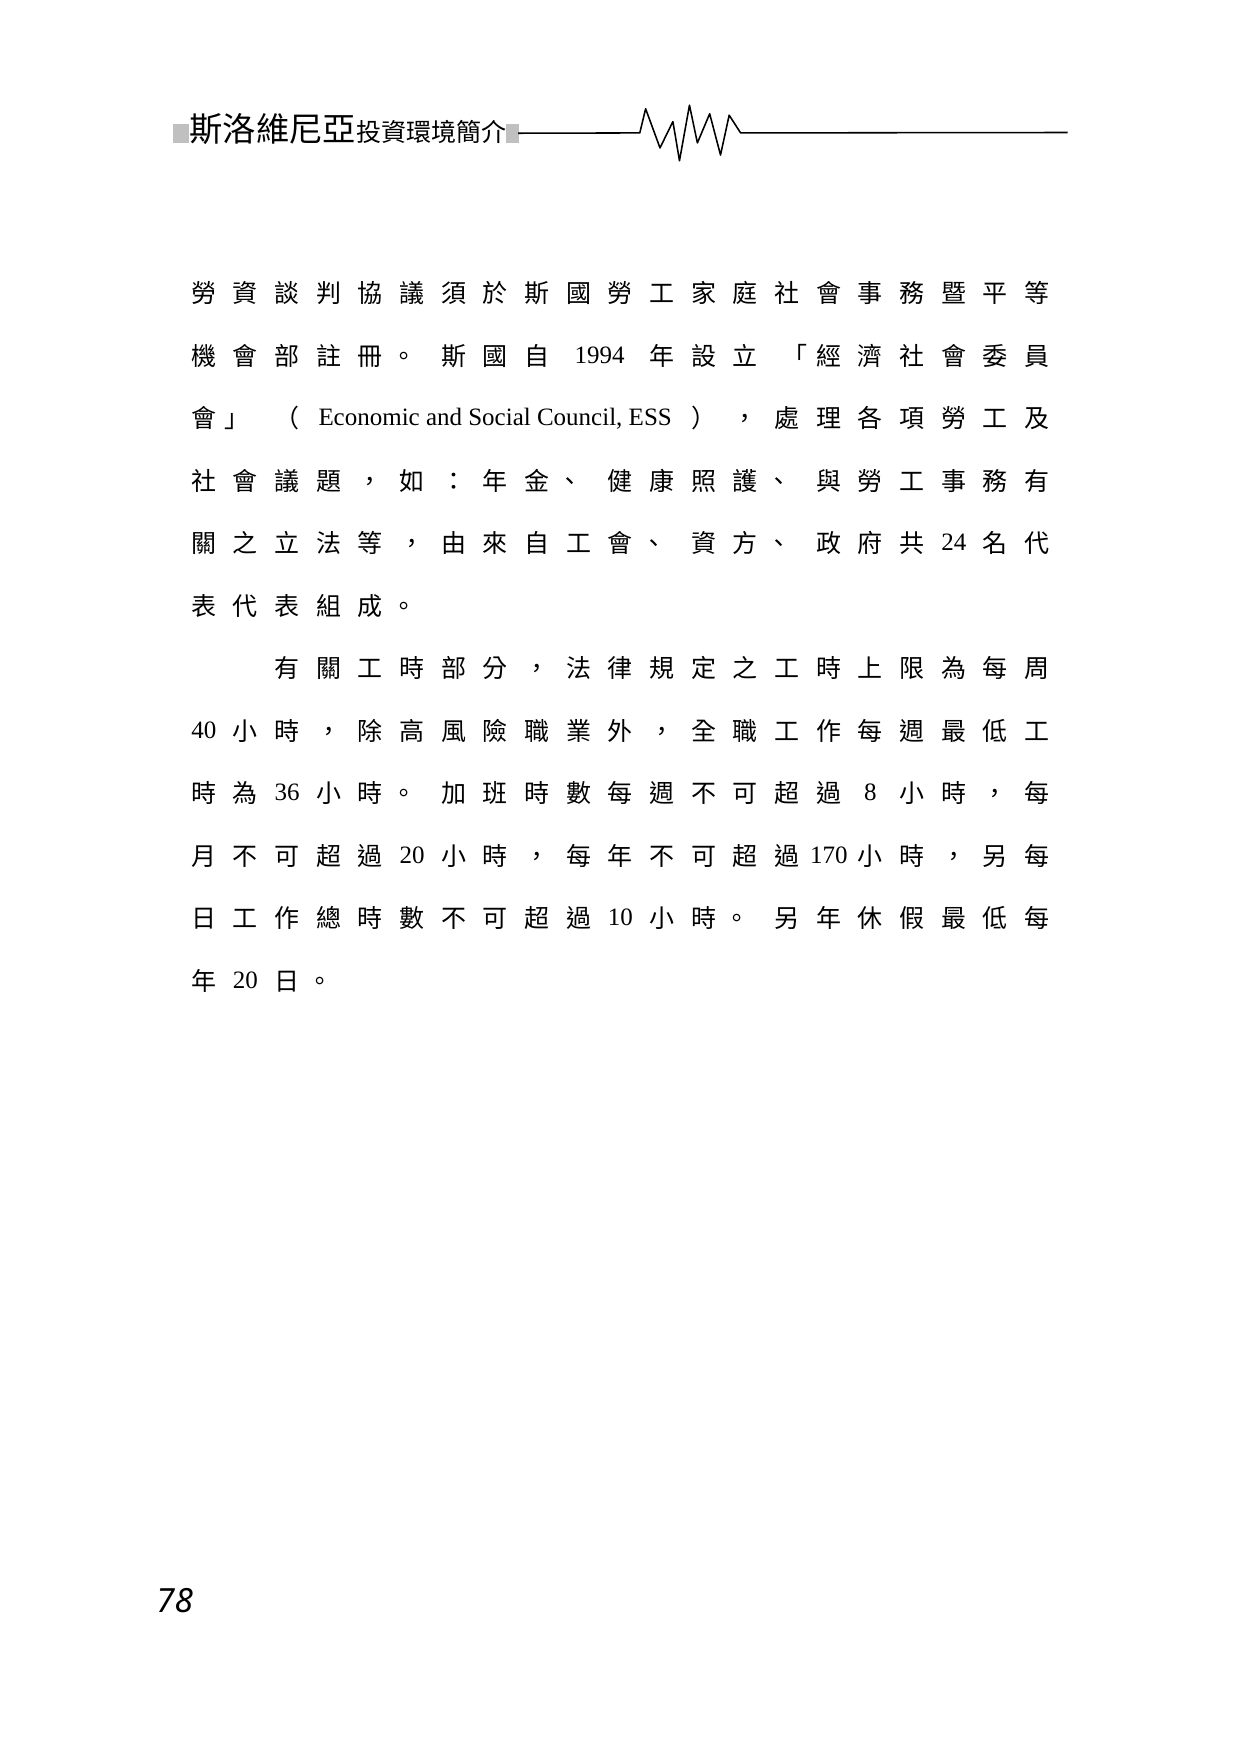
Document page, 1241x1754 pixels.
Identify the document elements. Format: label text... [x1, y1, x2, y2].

text 勞資談判協議須於斯國勞工家庭社會事務暨平等機會部註冊。斯國自1994年設立「經濟社會委員會」（Economic and Social Council, ESS），處理各項勞工及社會議題，如：年金、健康照護、與勞工事務有關之立法等，由來自工會、資方、政府共24名代表代表組成。 [183, 250, 1058, 625]
text 有關工時部分，法律規定之工時上限為每周40小時，除高風險職業外，全職工作每週最低工時為36小時。加班時數每週不可超過8小時，每月不可超過20小時，每年不可超過170小時，另每日工作總時數不可超過10小時。另年休假最低每年20日。 [183, 625, 1058, 1000]
